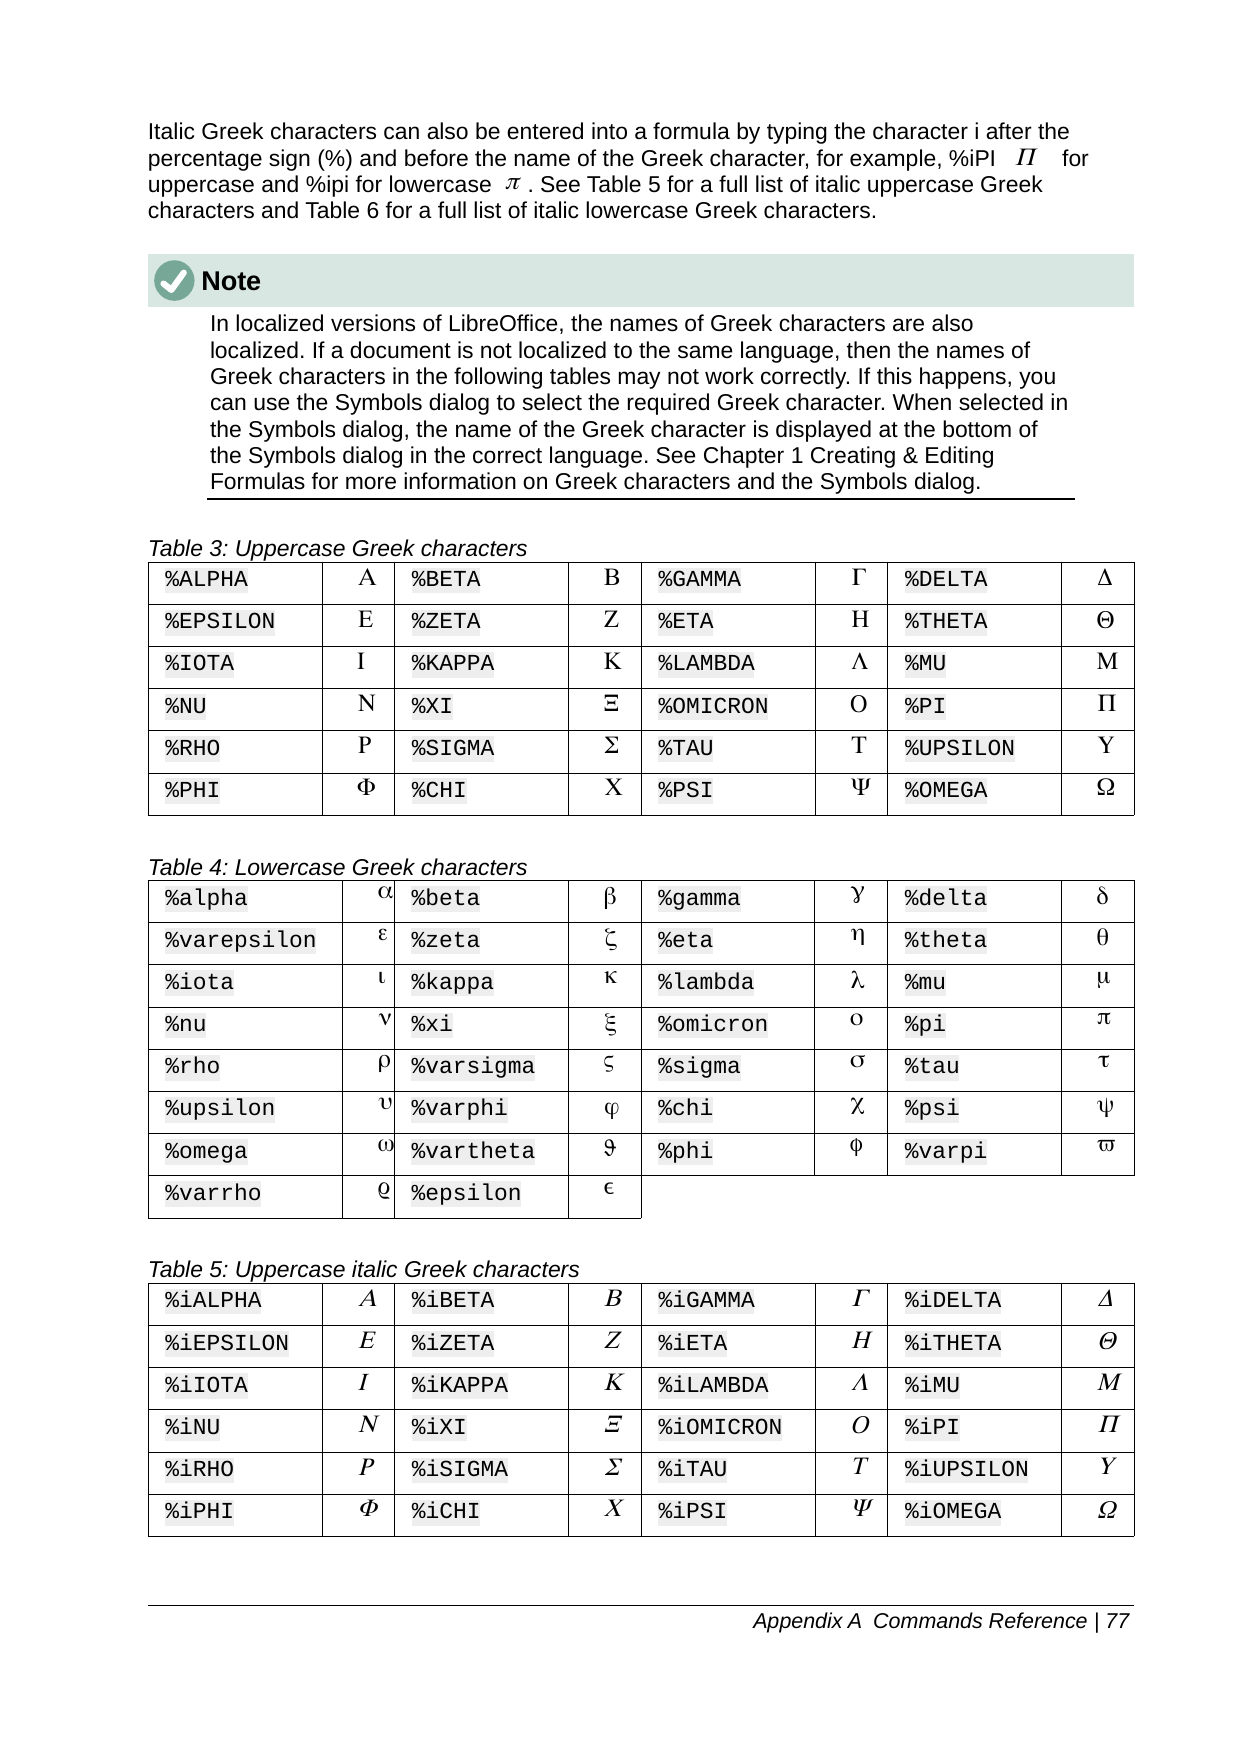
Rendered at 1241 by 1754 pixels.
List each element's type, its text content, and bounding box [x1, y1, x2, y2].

table_header [1062, 1284, 1134, 1325]
table_header %alpha [149, 881, 342, 922]
table_header [815, 881, 887, 922]
table_cell [323, 689, 394, 730]
table_cell [569, 689, 641, 730]
table_header [569, 881, 641, 922]
table_cell %iPHI [149, 1495, 322, 1536]
table_header [569, 563, 641, 604]
table_cell [569, 965, 641, 1007]
table_cell [816, 1495, 887, 1536]
table_cell [343, 1092, 394, 1133]
table_cell %varpi [888, 1134, 1061, 1175]
table_header %ALPHA [149, 563, 322, 604]
table_cell [816, 1453, 887, 1494]
table_cell %zeta [395, 923, 568, 964]
table_cell %theta [888, 923, 1061, 964]
table_cell %EPSILON [149, 605, 322, 646]
table_cell %iota [149, 965, 342, 1007]
table_cell [569, 1134, 641, 1175]
table_cell [1062, 1453, 1134, 1494]
table_cell [323, 1368, 394, 1409]
table_header %GAMMA [642, 563, 815, 604]
table_cell [1062, 731, 1134, 772]
table_cell %KAPPA [395, 647, 568, 688]
table_cell %RHO [149, 731, 322, 772]
table_cell %xi [395, 1008, 568, 1049]
table_cell [816, 774, 887, 815]
table_cell %iPSI [642, 1495, 815, 1536]
table_cell %iEPSILON [149, 1326, 322, 1367]
table_cell [1062, 923, 1134, 964]
table_cell [1062, 774, 1134, 815]
table_header [816, 1284, 887, 1325]
table_cell %iUPSILON [888, 1453, 1061, 1494]
table_cell %lambda [642, 965, 814, 1007]
table_cell %iXI [395, 1410, 568, 1452]
table_cell [569, 731, 641, 772]
table_cell %UPSILON [888, 731, 1061, 772]
table_cell [815, 1176, 887, 1217]
table_cell %iSIGMA [395, 1453, 568, 1494]
table_cell [642, 1176, 814, 1217]
table_cell %mu [888, 965, 1061, 1007]
table_cell [815, 1092, 887, 1133]
table_cell %THETA [888, 605, 1061, 646]
table_header %beta [395, 881, 568, 922]
table_cell %vartheta [395, 1134, 568, 1175]
table_header [323, 1284, 394, 1325]
table_cell %iOMICRON [642, 1410, 815, 1452]
table_cell %iNU [149, 1410, 322, 1452]
table_cell [569, 605, 641, 646]
table_cell %iIOTA [149, 1368, 322, 1409]
table_header %gamma [642, 881, 814, 922]
table_cell [1062, 1495, 1134, 1536]
table_cell [343, 1008, 394, 1049]
table_cell %OMEGA [888, 774, 1061, 815]
table_cell %iPI [888, 1410, 1061, 1452]
table_header %iALPHA [149, 1284, 322, 1325]
table_cell [1062, 1050, 1134, 1091]
table_cell [323, 1453, 394, 1494]
table_header %BETA [395, 563, 568, 604]
table_cell %varsigma [395, 1050, 568, 1091]
table_cell [816, 731, 887, 772]
table_cell [816, 1368, 887, 1409]
table_cell %PSI [642, 774, 815, 815]
table_cell %tau [888, 1050, 1061, 1091]
table_cell %ETA [642, 605, 815, 646]
table_cell %CHI [395, 774, 568, 815]
table_header [323, 563, 394, 604]
table_cell [569, 1008, 641, 1049]
table_cell %XI [395, 689, 568, 730]
table_cell [343, 1134, 394, 1175]
table_cell %iOMEGA [888, 1495, 1061, 1536]
table_cell %phi [642, 1134, 814, 1175]
table_cell [816, 1326, 887, 1367]
table_cell %NU [149, 689, 322, 730]
text Italic Greek characters can also be entered into a formula by typing the character i after the percentage sign (%) and before the name of the Greek character, for example, %iPI for uppercase and %ipi for lowercase . See Table 5 for a full list of italic uppercase Greek characters and Table 6 for a full list of italic lowercase Greek characters. [148, 118, 1134, 223]
table_cell %iMU [888, 1368, 1061, 1409]
table_cell [1062, 1368, 1134, 1409]
table_cell [569, 923, 641, 964]
table_cell [815, 1134, 887, 1175]
table_cell [1062, 1134, 1134, 1175]
table_cell [815, 923, 887, 964]
subtitle Note [148, 254, 1134, 307]
table_cell [343, 965, 394, 1007]
table_header [569, 1284, 641, 1325]
table_header %iDELTA [888, 1284, 1061, 1325]
table_cell [569, 1453, 641, 1494]
table_cell %varphi [395, 1092, 568, 1133]
table_cell [343, 923, 394, 964]
table_header [343, 881, 394, 922]
table_cell [816, 647, 887, 688]
table_cell [1062, 1008, 1134, 1049]
table_cell [569, 1176, 641, 1217]
table_cell %LAMBDA [642, 647, 815, 688]
table_cell [1062, 1092, 1134, 1133]
table_header %DELTA [888, 563, 1061, 604]
table_cell %nu [149, 1008, 342, 1049]
table_cell [1062, 965, 1134, 1007]
table_cell [323, 647, 394, 688]
table_header %iGAMMA [642, 1284, 815, 1325]
table_cell [569, 1495, 641, 1536]
table_cell [343, 1050, 394, 1091]
text Table 3: Uppercase Greek characters [148, 535, 1134, 562]
table_cell %kappa [395, 965, 568, 1007]
table_cell [816, 605, 887, 646]
table_cell %PI [888, 689, 1061, 730]
text Table 4: Lowercase Greek characters [148, 854, 1134, 880]
table_cell %IOTA [149, 647, 322, 688]
text Table 5: Uppercase italic Greek characters [148, 1256, 1134, 1283]
table_cell [569, 1050, 641, 1091]
table_cell [323, 1410, 394, 1452]
table_cell [569, 1326, 641, 1367]
table_cell [323, 1495, 394, 1536]
table_cell %pi [888, 1008, 1061, 1049]
table_cell [1062, 689, 1134, 730]
table_cell [323, 731, 394, 772]
table_cell [816, 689, 887, 730]
table_cell %varepsilon [149, 923, 342, 964]
table_cell %omega [149, 1134, 342, 1175]
table_cell [1062, 605, 1134, 646]
table_cell %iTAU [642, 1453, 815, 1494]
table_cell %ZETA [395, 605, 568, 646]
table_cell %psi [888, 1092, 1061, 1133]
table_cell %iLAMBDA [642, 1368, 815, 1409]
table_cell [1061, 1176, 1134, 1217]
table_cell [569, 1368, 641, 1409]
table_cell %iZETA [395, 1326, 568, 1367]
table_cell [1062, 1410, 1134, 1452]
table_header %delta [888, 881, 1061, 922]
table_cell %SIGMA [395, 731, 568, 772]
table_cell %varrho [149, 1176, 342, 1217]
table_header [1062, 563, 1134, 604]
table_cell [815, 1050, 887, 1091]
table_cell %sigma [642, 1050, 814, 1091]
table_header %iBETA [395, 1284, 568, 1325]
table_header [1062, 881, 1134, 922]
table_cell %rho [149, 1050, 342, 1091]
table_cell [1062, 1326, 1134, 1367]
table_cell [815, 1008, 887, 1049]
table_cell [815, 965, 887, 1007]
table_cell [323, 605, 394, 646]
table_cell %iTHETA [888, 1326, 1061, 1367]
table_cell [323, 1326, 394, 1367]
table_cell [1062, 647, 1134, 688]
table_cell %upsilon [149, 1092, 342, 1133]
table_cell %iETA [642, 1326, 815, 1367]
table_cell %iRHO [149, 1453, 322, 1494]
table_cell %iCHI [395, 1495, 568, 1536]
table_cell [569, 1092, 641, 1133]
table_cell [569, 1410, 641, 1452]
table_cell %chi [642, 1092, 814, 1133]
table_cell [323, 774, 394, 815]
table_cell %TAU [642, 731, 815, 772]
table_cell %eta [642, 923, 814, 964]
table_cell %OMICRON [642, 689, 815, 730]
table_cell [569, 774, 641, 815]
table_cell %epsilon [395, 1176, 568, 1217]
table_cell [887, 1176, 1061, 1217]
table_cell %omicron [642, 1008, 814, 1049]
table_cell [816, 1410, 887, 1452]
table_cell [569, 647, 641, 688]
text In localized versions of LibreOffice, the names of Greek characters are also localized. If a document is not localized to the same language, then the names of Greek characters in the following tables may not work correctly. If this happens, you can use the Symbols dialog to select the required Greek character. When selected in the Symbols dialog, the name of the Greek character is displayed at the bottom of the Symbols dialog in the correct language. See Chapter 1 Creating & Editing Formulas for more information on Greek characters and the Symbols dialog. [207, 307, 1075, 498]
table_cell %iKAPPA [395, 1368, 568, 1409]
table_cell %PHI [149, 774, 322, 815]
table_cell %MU [888, 647, 1061, 688]
table_header [816, 563, 887, 604]
table_cell [343, 1176, 394, 1217]
